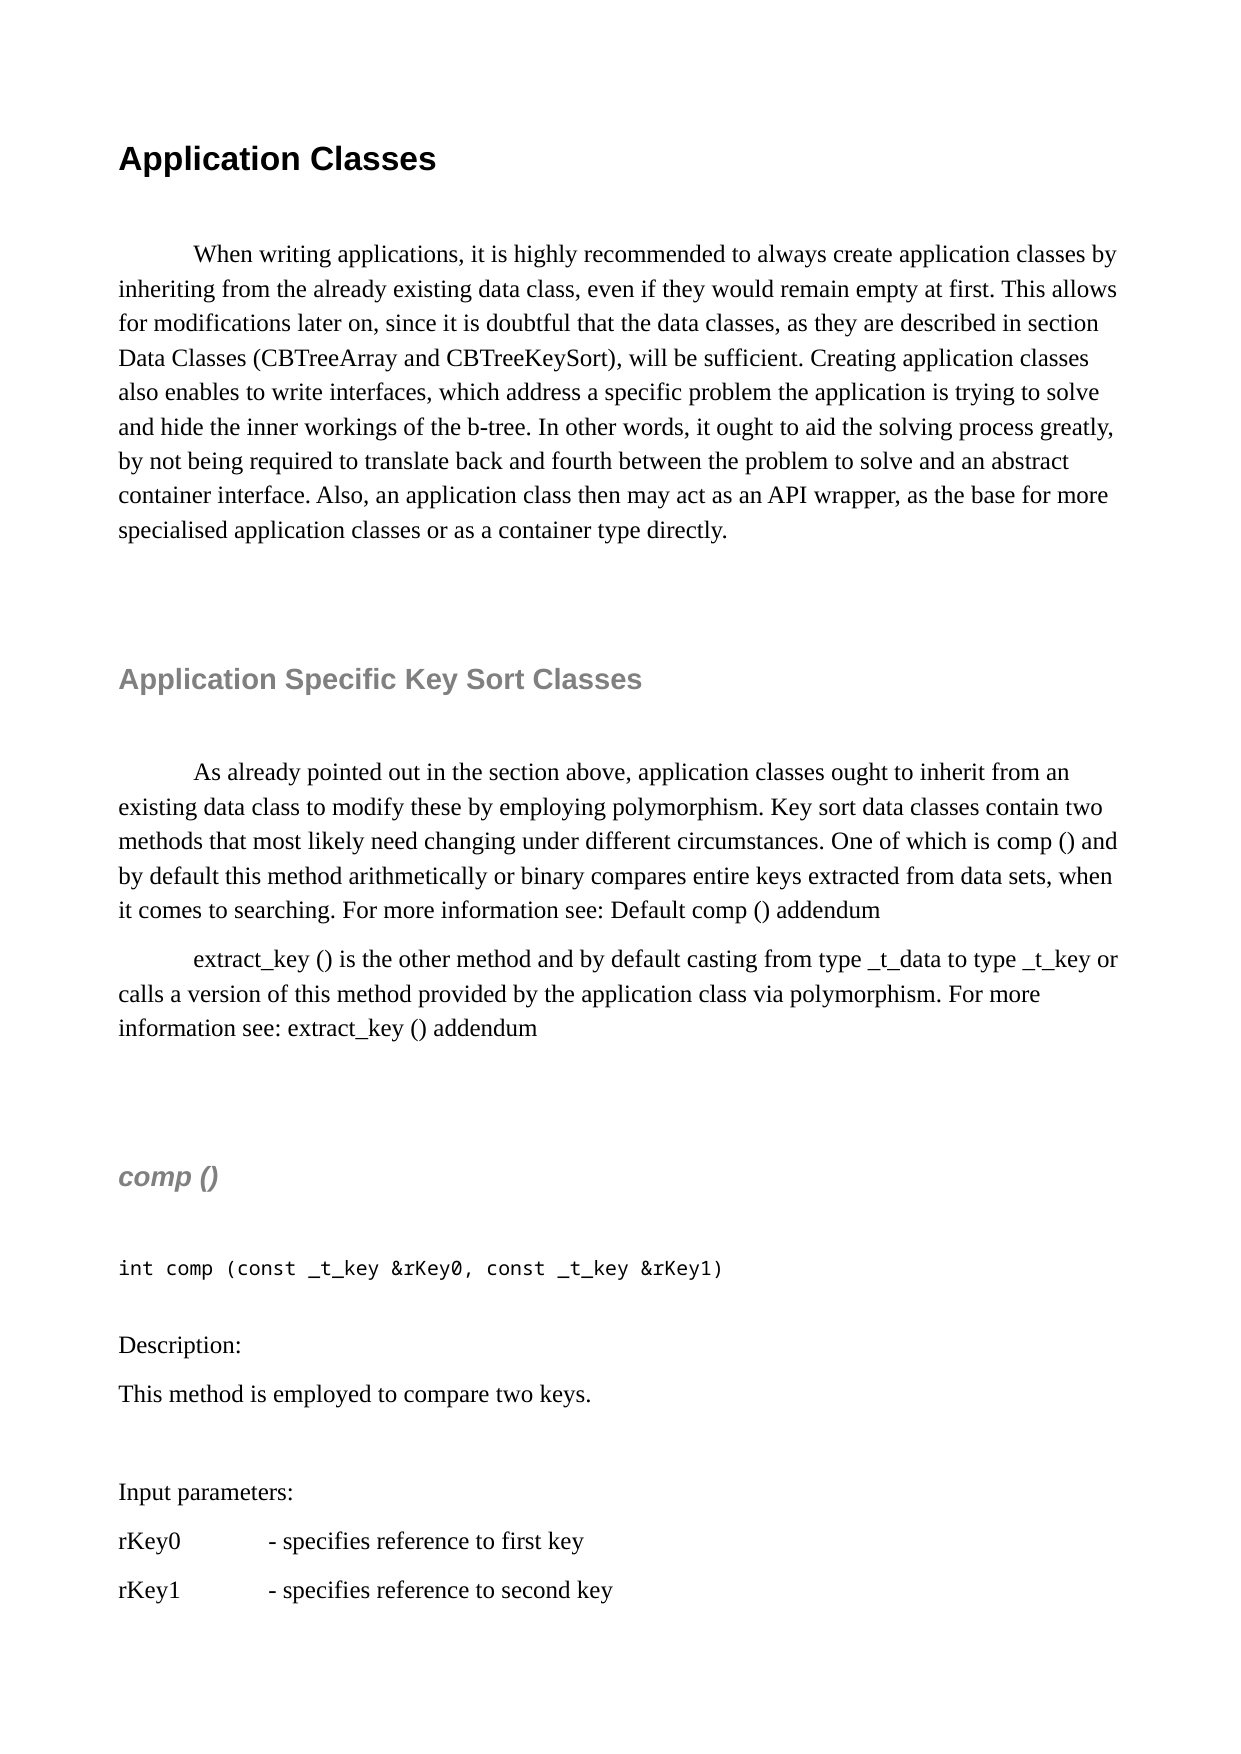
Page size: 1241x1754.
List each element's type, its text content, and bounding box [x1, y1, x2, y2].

subtitle Application Specific Key Sort Classes [118, 662, 1122, 696]
text When writing applications, it is highly recommended to always create application classes by inheriting from the already existing data class, even if they would remain empty at first. This allows for modifications later on, since it is doubtful that the data classes, as they are described in section Data Classes (CBTreeArray and CBTreeKeySort), will be sufficient. Creating application classes also enables to write interfaces, which address a specific problem the application is trying to solve and hide the inner workings of the b-tree. In other words, it ought to aid the solving process greatly, by not being required to translate back and fourth between the problem to solve and an abstract container interface. Also, an application class then may act as an API wrapper, as the base for more specialised application classes or as a container type directly. [118, 239, 1122, 544]
text int comp (const _t_key &rKey0, const _t_key &rKey1) [118, 1254, 1122, 1281]
text Input parameters: [118, 1477, 1122, 1506]
text extract_key () is the other method and by default casting from type _t_data to type _t_key or calls a version of this method provided by the application class via polymorphism. For more information see: extract_key () addendum [118, 944, 1122, 1042]
text rKey0 - specifies reference to first key [118, 1526, 1122, 1555]
text rKey1 - specifies reference to second key [118, 1575, 1122, 1604]
text This method is employed to compare two keys. [118, 1379, 1122, 1408]
text Description: [118, 1330, 1122, 1359]
subtitle Application Classes [118, 139, 1122, 178]
text As already pointed out in the section above, application classes ought to inherit from an existing data class to modify these by employing polymorphism. Key sort data classes contain two methods that most likely need changing under different circumstances. One of which is comp () and by default this method arithmetically or binary compares entire keys extracted from data sets, when it comes to searching. For more information see: Default comp () addendum [118, 757, 1122, 924]
subtitle comp () [118, 1160, 1122, 1192]
